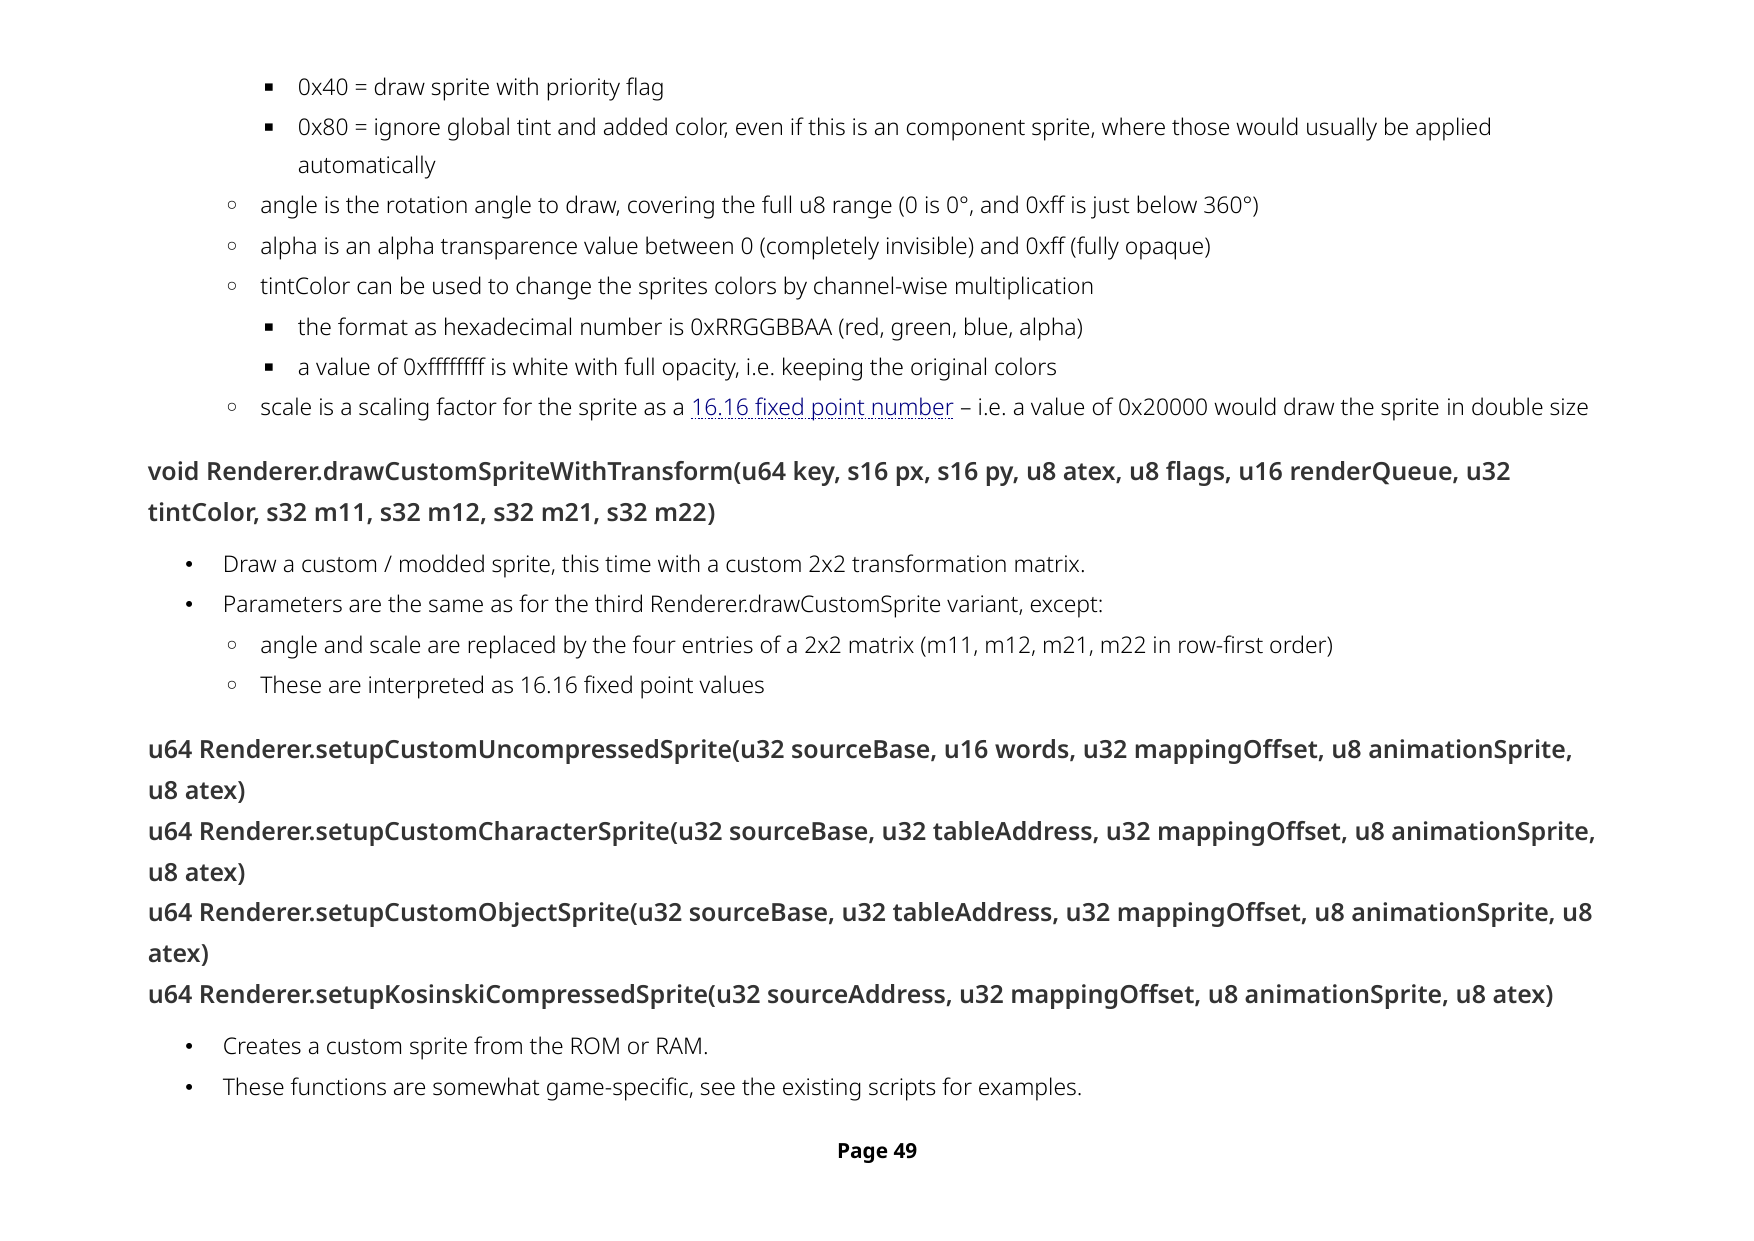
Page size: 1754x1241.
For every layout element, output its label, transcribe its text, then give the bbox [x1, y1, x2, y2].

list the format as hexadecimal number is 0xRRGGBBAA (red, green, blue, alpha) [260, 310, 1606, 342]
list Parameters are the same as for the third Renderer.drawCustomSprite variant, except: [185, 588, 1606, 619]
subtitle u64 Renderer.setupCustomUncompressedSprite(u32 sourceBase, u16 words, u32 mappingOffset, u8 animationSprite, u8 atex) u64 Renderer.setupCustomCharacterSprite(u32 sourceBase, u32 tableAddress, u32 mappingOffset, u8 animationSprite, u8 atex) u64 Renderer.setupCustomObjectSprite(u32 sourceBase, u32 tableAddress, u32 mappingOffset, u8 animationSprite, u8 atex) u64 Renderer.setupKosinskiCompressedSprite(u32 sourceAddress, u32 mappingOffset, u8 animationSprite, u8 atex) [148, 732, 1606, 1011]
list Draw a custom / modded sprite, this time with a custom 2x2 transformation matrix. [185, 548, 1606, 579]
list These functions are somewhat game-specific, see the existing scripts for examples. [185, 1070, 1606, 1102]
list tintColor can be used to change the sprites colors by channel-wise multiplication [223, 270, 1606, 301]
list scale is a scaling factor for the sprite as a 16.16 fixed point number – i.e. a value of 0x20000 would draw the sprite in double size [223, 391, 1606, 422]
list angle is the rotation angle to draw, covering the full u8 range (0 is 0°, and 0xff is just below 360°) [223, 189, 1606, 220]
list 0x80 = ignore global tint and added color, even if this is an component sprite, where those would usually be applied automatically [260, 111, 1606, 180]
list These are interpreted as 16.16 fixed point values [223, 669, 1606, 700]
list angle and scale are replaced by the four entries of a 2x2 matrix (m11, m12, m21, m22 in row-first order) [223, 629, 1606, 660]
list 0x40 = draw sprite with priority flag [260, 71, 1606, 102]
list Creates a custom sprite from the ROM or RAM. [185, 1030, 1606, 1061]
list a value of 0xffffffff is white with full opacity, i.e. keeping the original colors [260, 351, 1606, 382]
list alpha is an alpha transparence value between 0 (completely invisible) and 0xff (fully opaque) [223, 229, 1606, 261]
subtitle void Renderer.drawCustomSpriteWithTransform(u64 key, s16 px, s16 py, u8 atex, u8 flags, u16 renderQueue, u32 tintColor, s32 m11, s32 m12, s32 m21, s32 m22) [148, 454, 1606, 529]
